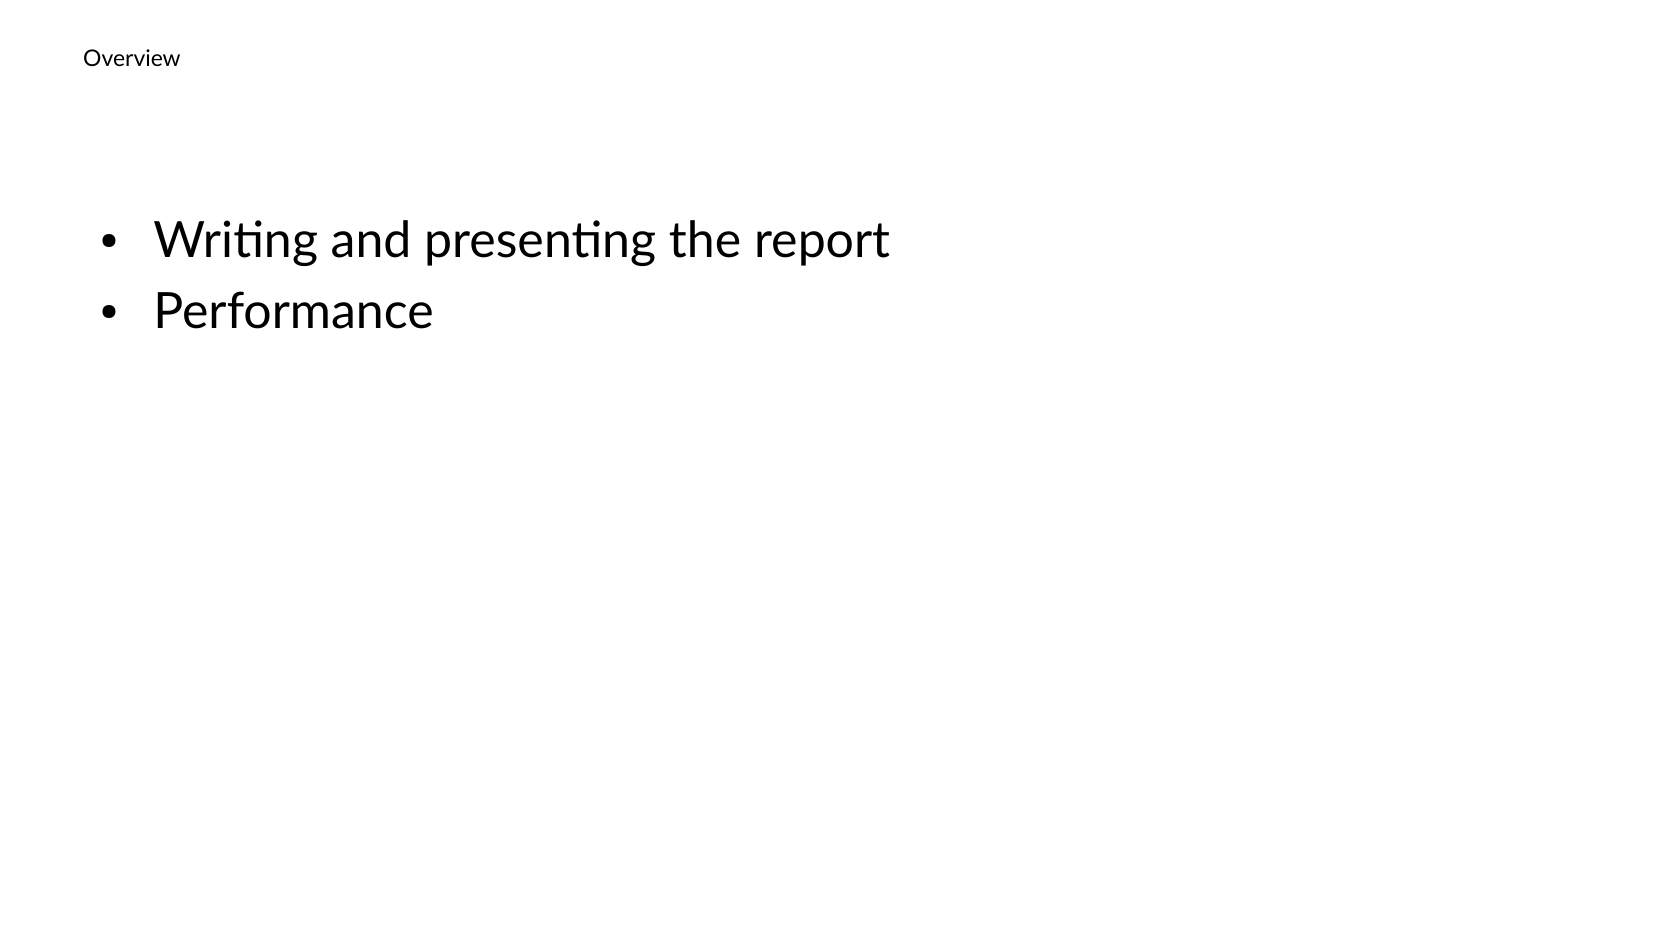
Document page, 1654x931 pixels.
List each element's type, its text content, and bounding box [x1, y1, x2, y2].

list Writing and presenting the report Performance [82, 217, 1571, 839]
title Overview [83, 0, 1571, 119]
